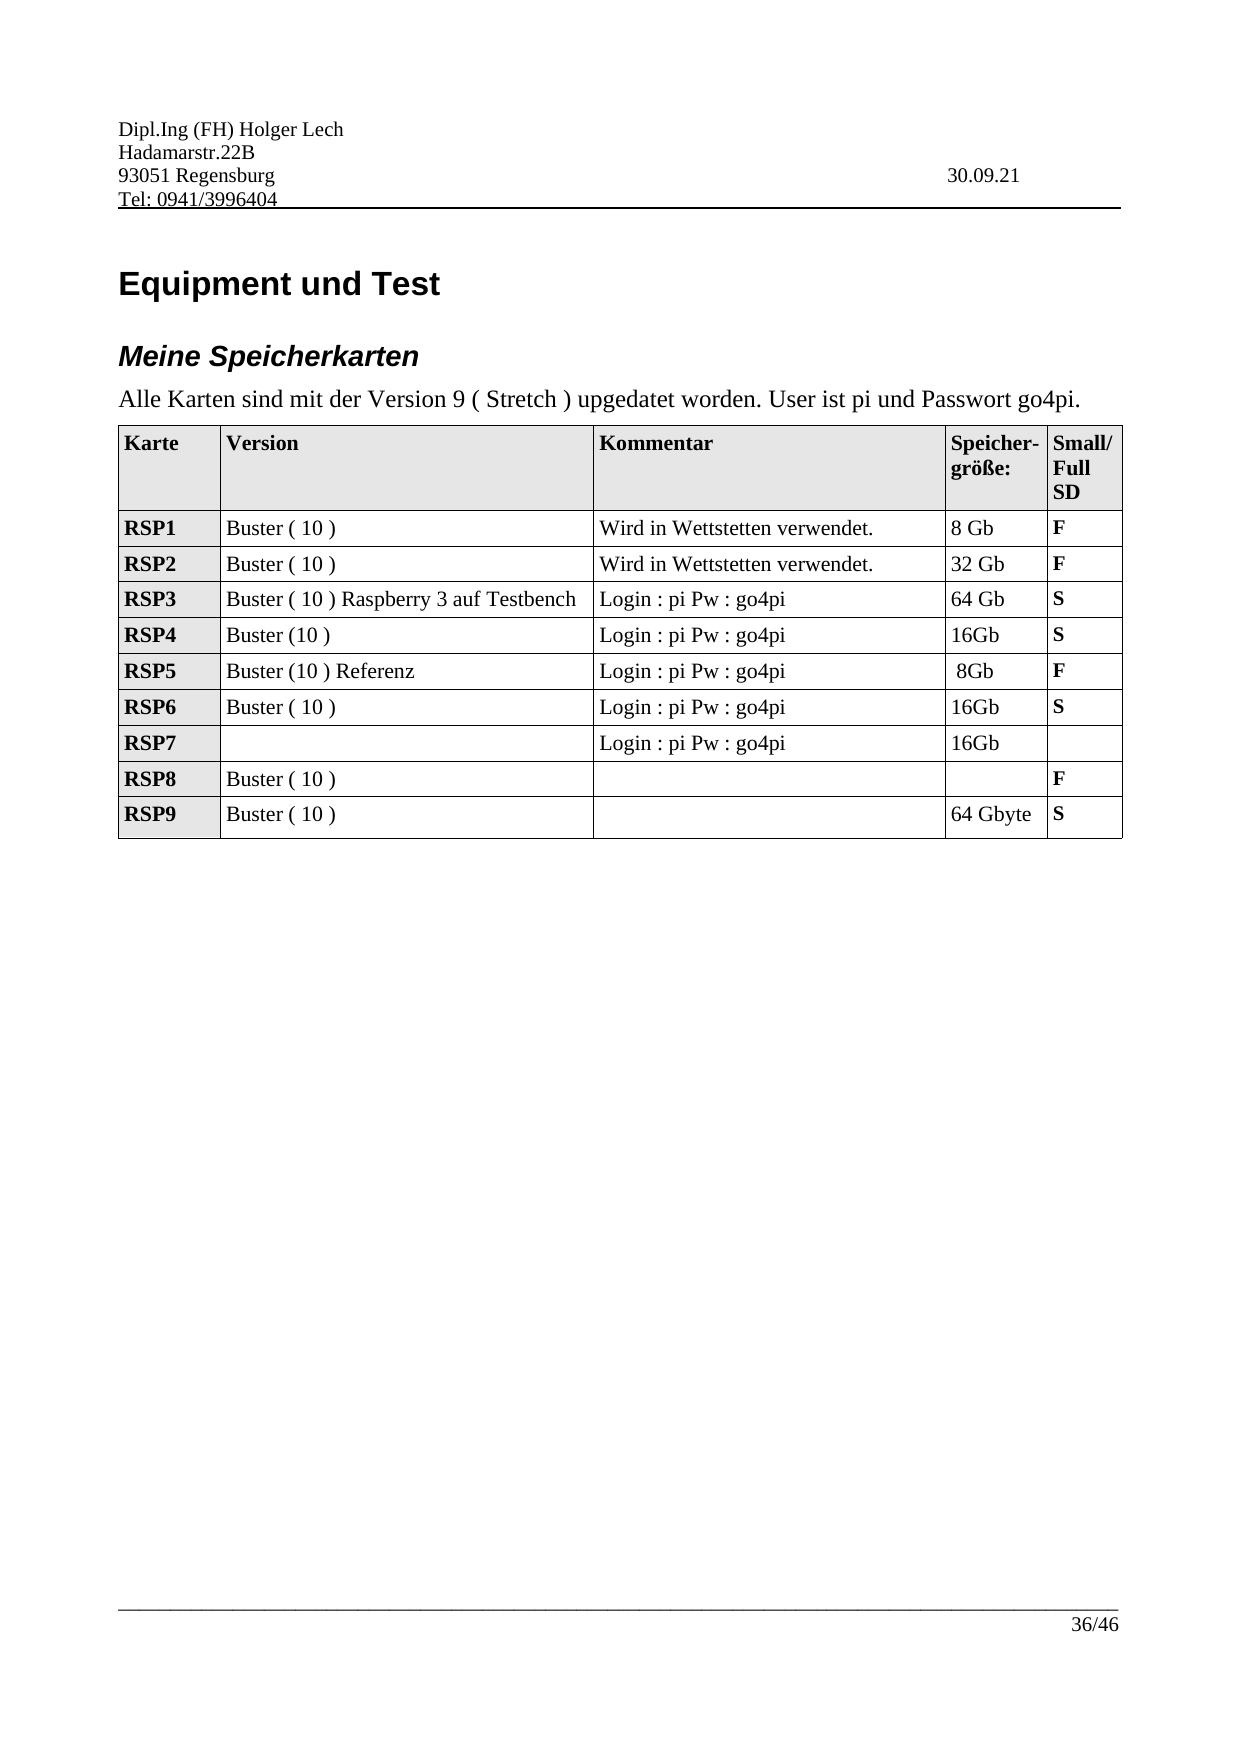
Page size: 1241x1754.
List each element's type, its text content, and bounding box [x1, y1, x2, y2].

table_cell [1048, 726, 1122, 761]
table_cell [594, 797, 945, 837]
table_cell S [1048, 618, 1122, 653]
table_cell RSP4 [119, 618, 220, 653]
table_cell [221, 726, 593, 761]
table_cell Wird in Wettstetten verwendet. [594, 511, 945, 546]
table_cell [946, 762, 1047, 796]
table_cell Login : pi Pw : go4pi [594, 618, 945, 653]
table_header Small/Full SD [1048, 426, 1122, 510]
table_cell Buster ( 10 ) Raspberry 3 auf Testbench [221, 582, 593, 617]
table_cell Login : pi Pw : go4pi [594, 726, 945, 761]
table_cell S [1048, 582, 1122, 617]
table_cell 32 Gb [946, 547, 1047, 581]
table_header Karte [119, 426, 220, 510]
table_cell Buster ( 10 ) [221, 511, 593, 546]
table_cell RSP3 [119, 582, 220, 617]
table_cell Buster ( 10 ) [221, 690, 593, 725]
table_cell RSP6 [119, 690, 220, 725]
table_cell RSP9 [119, 797, 220, 837]
table_cell [594, 762, 945, 796]
table_cell RSP8 [119, 762, 220, 796]
table_cell Wird in Wettstetten verwendet. [594, 547, 945, 581]
table_cell Buster ( 10 ) [221, 762, 593, 796]
table_cell S [1048, 690, 1122, 725]
table_cell 8Gb [946, 654, 1047, 689]
table_header Kommentar [594, 426, 945, 510]
table_header Version [221, 426, 593, 510]
table_header Speicher-größe: [946, 426, 1047, 510]
table_cell F [1048, 654, 1122, 689]
text Alle Karten sind mit der Version 9 ( Stretch ) upgedatet worden. User ist pi und Passwort go4pi. [118, 385, 1122, 413]
subtitle Meine Speicherkarten [118, 340, 1122, 373]
table_cell F [1048, 511, 1122, 546]
table_cell Buster (10 ) Referenz [221, 654, 593, 689]
table_cell RSP1 [119, 511, 220, 546]
table_cell RSP7 [119, 726, 220, 761]
subtitle Equipment und Test [118, 265, 1122, 303]
table_cell 16Gb [946, 618, 1047, 653]
table_cell 64 Gb [946, 582, 1047, 617]
table_cell S [1048, 797, 1122, 837]
table_cell 16Gb [946, 690, 1047, 725]
table_cell RSP5 [119, 654, 220, 689]
table_cell Buster (10 ) [221, 618, 593, 653]
table_cell F [1048, 762, 1122, 796]
table_cell Login : pi Pw : go4pi [594, 582, 945, 617]
table_cell Buster ( 10 ) [221, 547, 593, 581]
table_cell Login : pi Pw : go4pi [594, 690, 945, 725]
table_cell RSP2 [119, 547, 220, 581]
table_cell Buster ( 10 ) [221, 797, 593, 837]
table_cell 16Gb [946, 726, 1047, 761]
table_cell Login : pi Pw : go4pi [594, 654, 945, 689]
table_cell F [1048, 547, 1122, 581]
table_cell 64 Gbyte [946, 797, 1047, 837]
table_cell 8 Gb [946, 511, 1047, 546]
